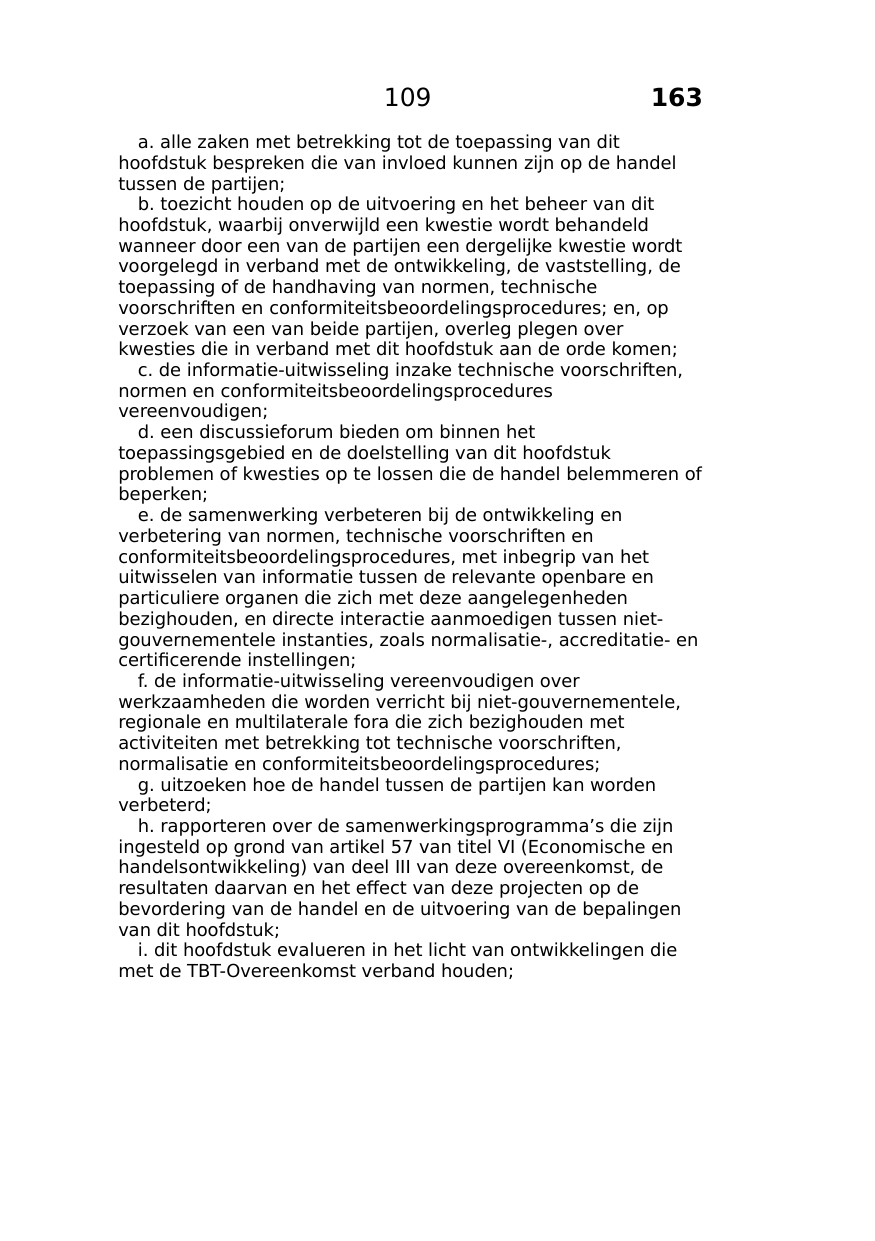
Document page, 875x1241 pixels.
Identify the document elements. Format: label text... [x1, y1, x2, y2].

text a. alle zaken met betrekking tot de toepassing van dit hoofdstuk bespreken die van invloed kunnen zijn op de handel tussen de partijen; [118, 132, 703, 194]
text i. dit hoofdstuk evalueren in het licht van ontwikkelingen die met de TBT-Overeenkomst verband houden; [118, 940, 703, 982]
text g. uitzoeken hoe de handel tussen de partijen kan worden verbeterd; [118, 774, 703, 816]
text d. een discussieforum bieden om binnen het toepassingsgebied en de doelstelling van dit hoofdstuk problemen of kwesties op te lossen die de handel belemmeren of beperken; [118, 422, 703, 505]
text b. toezicht houden op de uitvoering en het beheer van dit hoofdstuk, waarbij onverwijld een kwestie wordt behandeld wanneer door een van de partijen een dergelijke kwestie wordt voorgelegd in verband met de ontwikkeling, de vaststelling, de toepassing of de handhaving van normen, technische voorschriften en conformiteitsbeoordelingsprocedures; en, op verzoek van een van beide partijen, overleg plegen over kwesties die in verband met dit hoofdstuk aan de orde komen; [118, 194, 703, 360]
text c. de informatie-uitwisseling inzake technische voorschriften, normen en conformiteitsbeoordelingsprocedures vereenvoudigen; [118, 360, 703, 422]
text h. rapporteren over de samenwerkingsprogramma’s die zijn ingesteld op grond van artikel 57 van titel VI (Economische en handelsontwikkeling) van deel III van deze overeenkomst, de resultaten daarvan en het effect van deze projecten op de bevordering van de handel en de uitvoering van de bepalingen van dit hoofdstuk; [118, 816, 703, 940]
text f. de informatie-uitwisseling vereenvoudigen over werkzaamheden die worden verricht bij niet-gouvernementele, regionale en multilaterale fora die zich bezighouden met activiteiten met betrekking tot technische voorschriften, normalisatie en conformiteitsbeoordelingsprocedures; [118, 671, 703, 774]
text e. de samenwerking verbeteren bij de ontwikkeling en verbetering van normen, technische voorschriften en conformiteitsbeoordelingsprocedures, met inbegrip van het uitwisselen van informatie tussen de relevante openbare en particuliere organen die zich met deze aangelegenheden bezighouden, en directe interactie aanmoedigen tussen niet-gouvernementele instanties, zoals normalisatie-, accreditatie- en certificerende instellingen; [118, 505, 703, 671]
